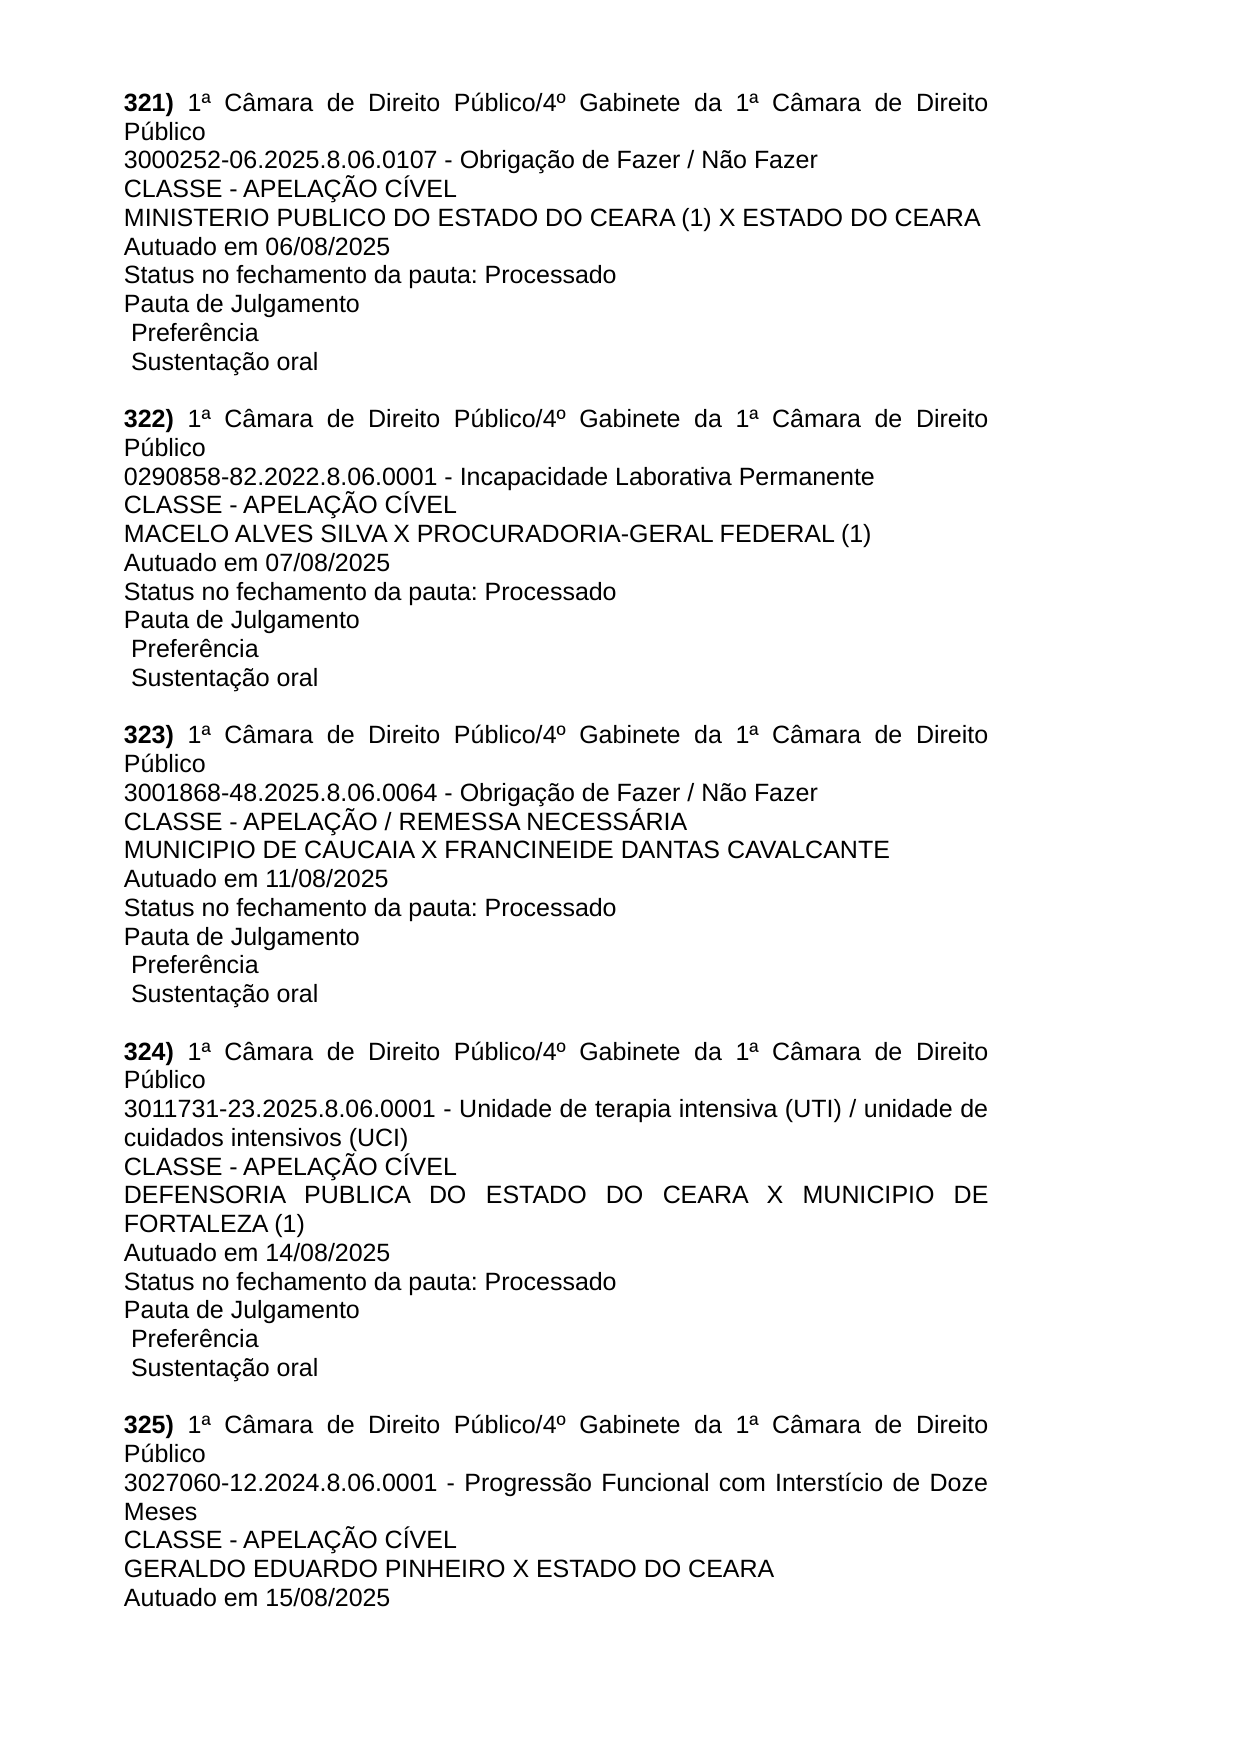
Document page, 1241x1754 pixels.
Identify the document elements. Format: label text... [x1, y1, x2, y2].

text GERALDO EDUARDO PINHEIRO X ESTADO DO CEARA [124, 1554, 989, 1583]
text 321) 1ª Câmara de Direito Público/4º Gabinete da 1ª Câmara de Direito Público [124, 88, 989, 145]
text 323) 1ª Câmara de Direito Público/4º Gabinete da 1ª Câmara de Direito Público [124, 720, 989, 778]
text 3000252-06.2025.8.06.0107 - Obrigação de Fazer / Não Fazer [124, 145, 989, 174]
text Preferência [124, 950, 989, 979]
text MUNICIPIO DE CAUCAIA X FRANCINEIDE DANTAS CAVALCANTE [124, 835, 989, 864]
text 0290858-82.2022.8.06.0001 - Incapacidade Laborativa Permanente [124, 462, 989, 490]
text CLASSE - APELAÇÃO CÍVEL [124, 174, 989, 203]
text DEFENSORIA PUBLICA DO ESTADO DO CEARA X MUNICIPIO DE FORTALEZA (1) [124, 1180, 989, 1238]
text Pauta de Julgamento [124, 289, 989, 318]
text CLASSE - APELAÇÃO CÍVEL [124, 1525, 989, 1554]
text Status no fechamento da pauta: Processado [124, 577, 989, 605]
text Autuado em 14/08/2025 [124, 1238, 989, 1267]
text MINISTERIO PUBLICO DO ESTADO DO CEARA (1) X ESTADO DO CEARA [124, 203, 989, 232]
text Pauta de Julgamento [124, 1295, 989, 1324]
text 3011731-23.2025.8.06.0001 - Unidade de terapia intensiva (UTI) / unidade de cuidados intensivos (UCI) [124, 1094, 989, 1152]
text Status no fechamento da pauta: Processado [124, 1267, 989, 1295]
text Preferência [124, 634, 989, 663]
text 3001868-48.2025.8.06.0064 - Obrigação de Fazer / Não Fazer [124, 778, 989, 807]
text 3027060-12.2024.8.06.0001 - Progressão Funcional com Interstício de Doze Meses [124, 1468, 989, 1525]
text Sustentação oral [124, 663, 989, 692]
text Autuado em 07/08/2025 [124, 548, 989, 577]
text Pauta de Julgamento [124, 922, 989, 950]
text CLASSE - APELAÇÃO CÍVEL [124, 490, 989, 519]
text Preferência [124, 1324, 989, 1353]
text Sustentação oral [124, 1353, 989, 1382]
text CLASSE - APELAÇÃO / REMESSA NECESSÁRIA [124, 807, 989, 835]
text 325) 1ª Câmara de Direito Público/4º Gabinete da 1ª Câmara de Direito Público [124, 1410, 989, 1468]
text Autuado em 11/08/2025 [124, 864, 989, 893]
text CLASSE - APELAÇÃO CÍVEL [124, 1152, 989, 1180]
text Sustentação oral [124, 347, 989, 375]
text Sustentação oral [124, 979, 989, 1008]
text 322) 1ª Câmara de Direito Público/4º Gabinete da 1ª Câmara de Direito Público [124, 404, 989, 462]
text Autuado em 06/08/2025 [124, 232, 989, 260]
text Status no fechamento da pauta: Processado [124, 893, 989, 922]
text Status no fechamento da pauta: Processado [124, 260, 989, 289]
text 324) 1ª Câmara de Direito Público/4º Gabinete da 1ª Câmara de Direito Público [124, 1037, 989, 1094]
text Pauta de Julgamento [124, 605, 989, 634]
text Preferência [124, 318, 989, 347]
text MACELO ALVES SILVA X PROCURADORIA-GERAL FEDERAL (1) [124, 519, 989, 548]
text Autuado em 15/08/2025 [124, 1583, 989, 1612]
